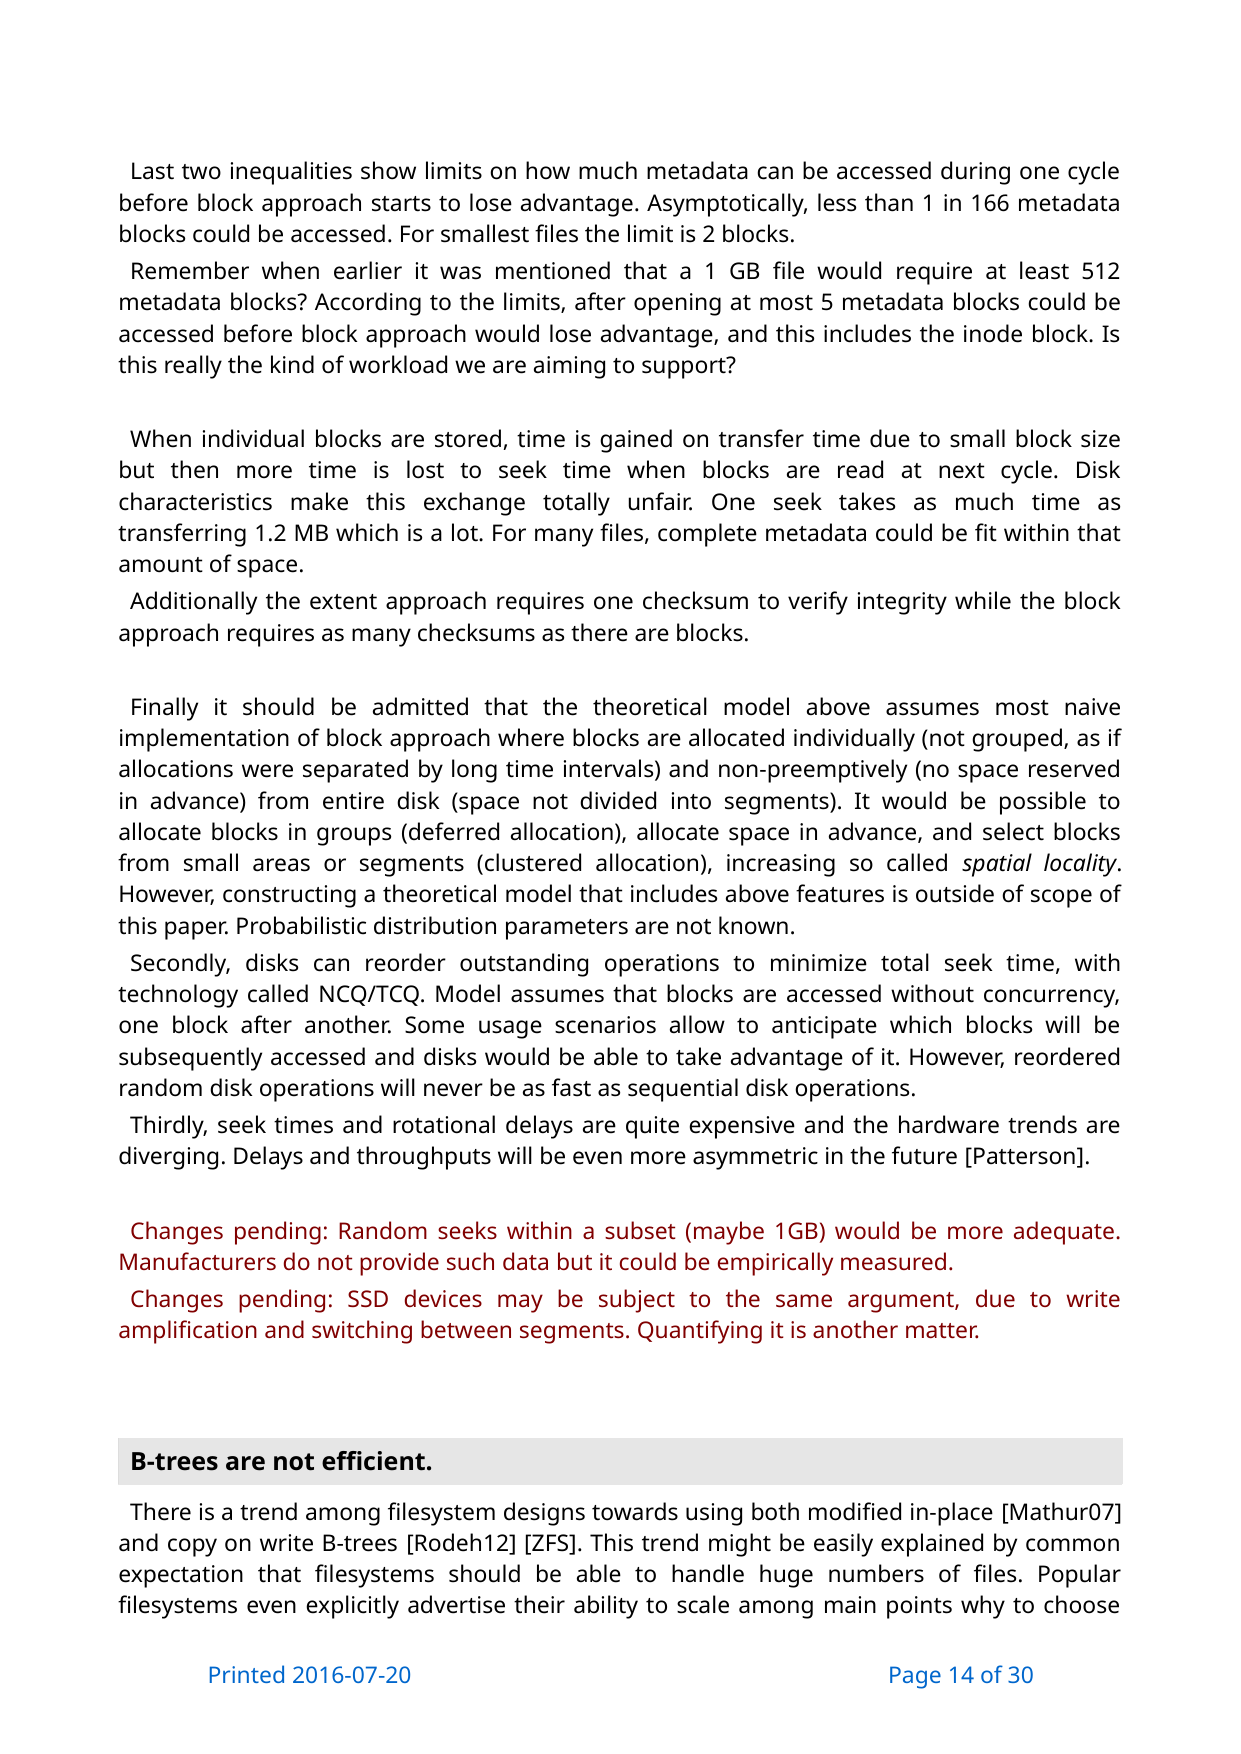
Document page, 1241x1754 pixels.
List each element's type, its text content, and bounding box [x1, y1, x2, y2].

text Thirdly, seek times and rotational delays are quite expensive and the hardware trends are diverging. Delays and throughputs will be even more asymmetric in the future [Patterson]. [118, 1109, 1122, 1172]
text Changes pending: Random seeks within a subset (maybe 1GB) would be more adequate. Manufacturers do not provide such data but it could be empirically measured. [118, 1215, 1122, 1277]
text There is a trend among filesystem designs towards using both modified in-place [Mathur07] and copy on write B-trees [Rodeh12] [ZFS]. This trend might be easily explained by common expectation that filesystems should be able to handle huge numbers of files. Popular filesystems even explicitly advertise their ability to scale among main points why to choose [118, 1496, 1122, 1621]
text Additionally the extent approach requires one checksum to verify integrity while the block approach requires as many checksums as there are blocks. [118, 585, 1122, 648]
text Last two inequalities show limits on how much metadata can be accessed during one cycle before block approach starts to lose advantage. Asymptotically, less than 1 in 166 metadata blocks could be accessed. For smallest files the limit is 2 blocks. [118, 155, 1122, 249]
text Remember when earlier it was mentioned that a 1 GB file would require at least 512 metadata blocks? According to the limits, after opening at most 5 metadata blocks could be accessed before block approach would lose advantage, and this includes the inode block. Is this really the kind of workload we are aiming to support? [118, 255, 1122, 380]
text Finally it should be admitted that the theoretical model above assumes most naive implementation of block approach where blocks are allocated individually (not grouped, as if allocations were separated by long time intervals) and non-preemptively (no space reserved in advance) from entire disk (space not divided into segments). It would be possible to allocate blocks in groups (deferred allocation), allocate space in advance, and select blocks from small areas or segments (clustered allocation), increasing so called spatial locality. However, constructing a theoretical model that includes above features is outside of scope of this paper. Probabilistic distribution parameters are not known. [118, 691, 1122, 941]
text Secondly, disks can reorder outstanding operations to minimize total seek time, with technology called NCQ/TCQ. Model assumes that blocks are accessed without concurrency, one block after another. Some usage scenarios allow to anticipate which blocks will be subsequently accessed and disks would be able to take advantage of it. However, reordered random disk operations will never be as fast as sequential disk operations. [118, 947, 1122, 1103]
text When individual blocks are stored, time is gained on transfer time due to small block size but then more time is lost to seek time when blocks are read at next cycle. Disk characteristics make this exchange totally unfair. One seek takes as much time as transferring 1.2 MB which is a lot. For many files, complete metadata could be fit within that amount of space. [118, 423, 1122, 579]
text Changes pending: SSD devices may be subject to the same argument, due to write amplification and switching between segments. Quantifying it is another matter. [118, 1283, 1122, 1346]
subtitle B-trees are not efficient. [119, 1439, 1122, 1484]
